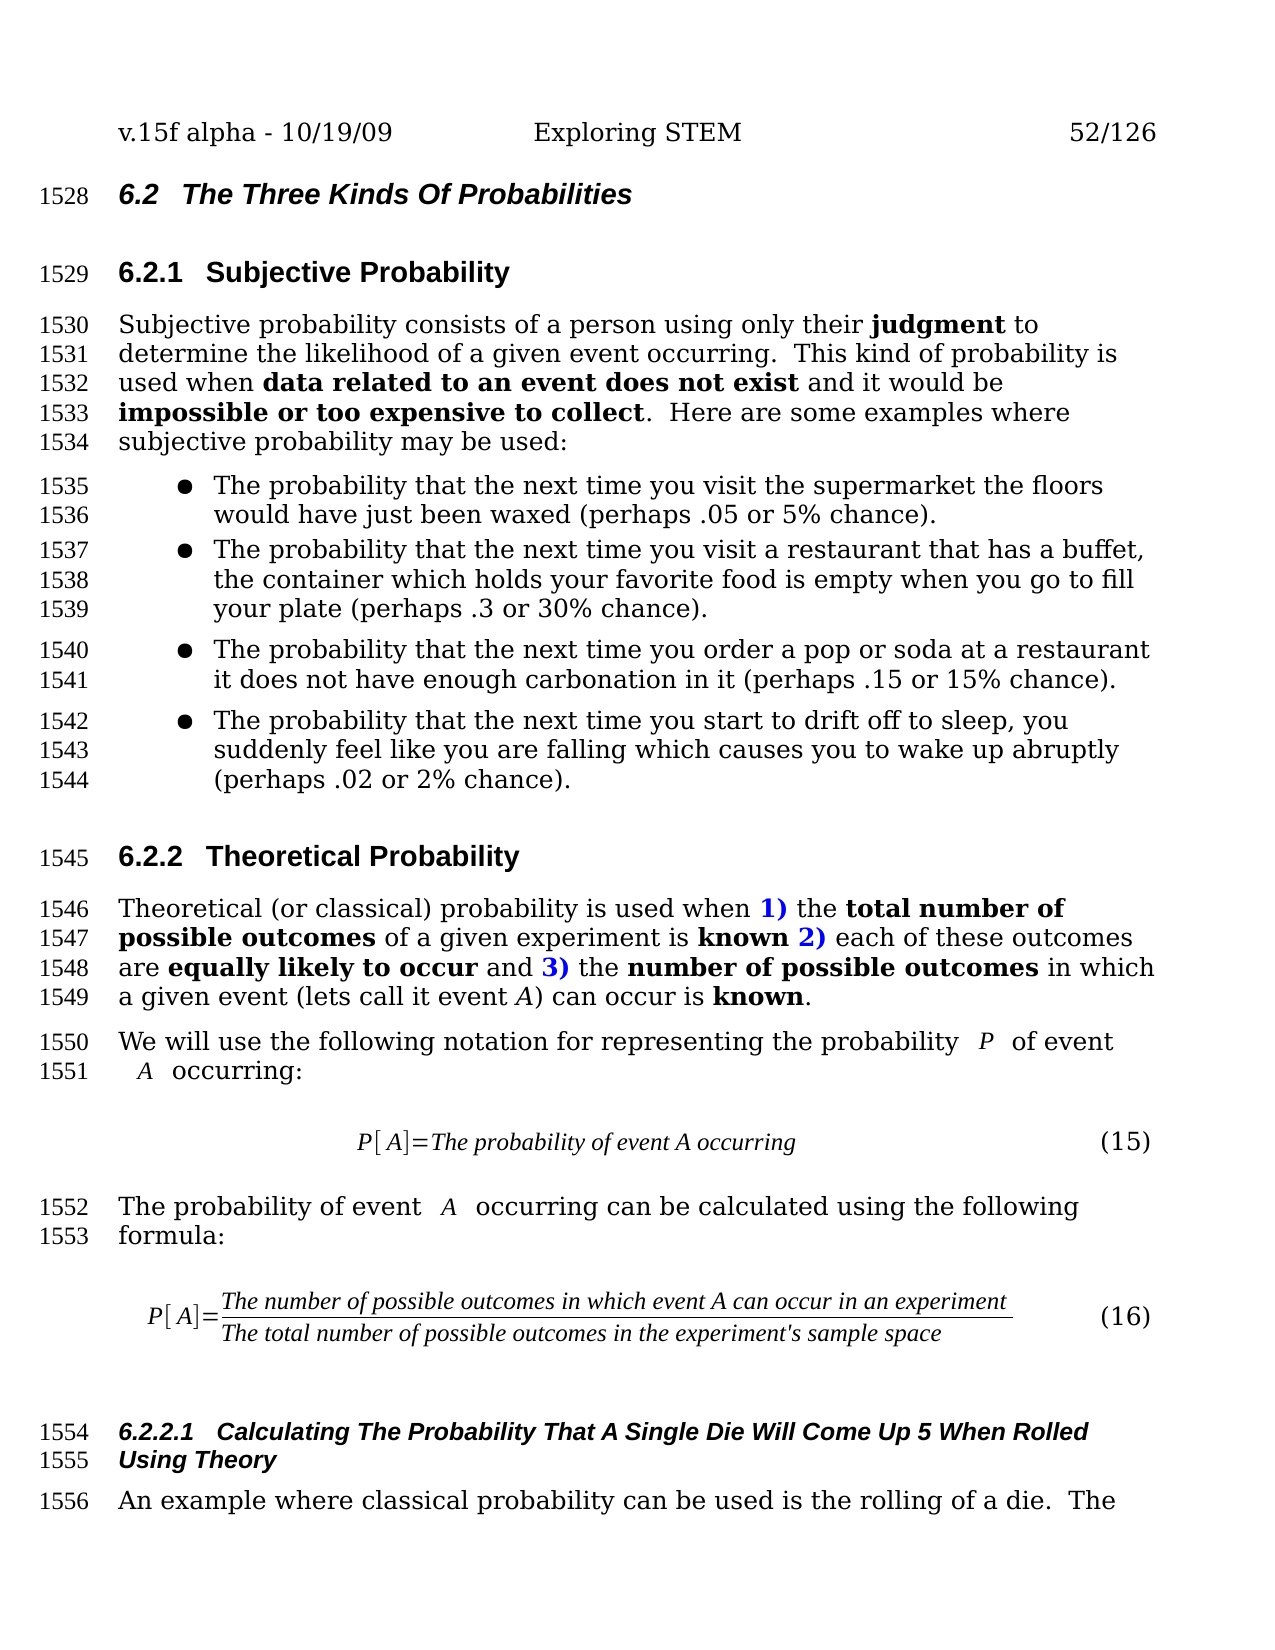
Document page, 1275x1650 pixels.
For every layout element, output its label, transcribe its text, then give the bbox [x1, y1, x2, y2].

table_header [118, 1121, 1041, 1162]
subtitle Subjective Probability [118, 255, 1157, 289]
list The probability that the next time you visit the supermarket the floors would have just been waxed (perhaps .05 or 5% chance). [175, 471, 1157, 529]
text An example where classical probability can be used is the rolling of a die. The [118, 1486, 1157, 1515]
table_header (15) [1041, 1121, 1157, 1162]
text We will use the following notation for representing the probabilityof eventoccurring: [118, 1026, 1157, 1086]
text Theoretical (or classical) probability is used when 1) the total number of possible outcomes of a given experiment is known 2) each of these outcomes are equally likely to occur and 3) the number of possible outcomes in which a given event (lets call it event A) can occur is known. [118, 894, 1157, 1011]
list The probability that the next time you visit a restaurant that has a buffet, the container which holds your favorite food is empty when you go to fill your plate (perhaps .3 or 30% chance). [175, 536, 1157, 623]
subtitle Theoretical Probability [118, 839, 1157, 873]
list The probability that the next time you order a pop or soda at a restaurant it does not have enough carbonation in it (perhaps .15 or 15% chance). [175, 636, 1157, 694]
text The probability of eventoccurring can be calculated using the following formula: [118, 1192, 1157, 1251]
table_header [118, 1280, 1041, 1354]
subtitle The Three Kinds Of Probabilities [118, 177, 1157, 210]
list The probability that the next time you start to drift off to sleep, you suddenly feel like you are falling which causes you to wake up abruptly (perhaps .02 or 2% chance). [175, 706, 1157, 794]
subtitle Calculating The Probability That A Single Die Will Come Up 5 When Rolled Using Theory [118, 1417, 1157, 1474]
table_header (16) [1041, 1280, 1157, 1354]
text Subjective probability consists of a person using only their judgment to determine the likelihood of a given event occurring. This kind of probability is used when data related to an event does not exist and it would be impossible or too expensive to collect. Here are some examples where subjective probability may be used: [118, 310, 1157, 456]
